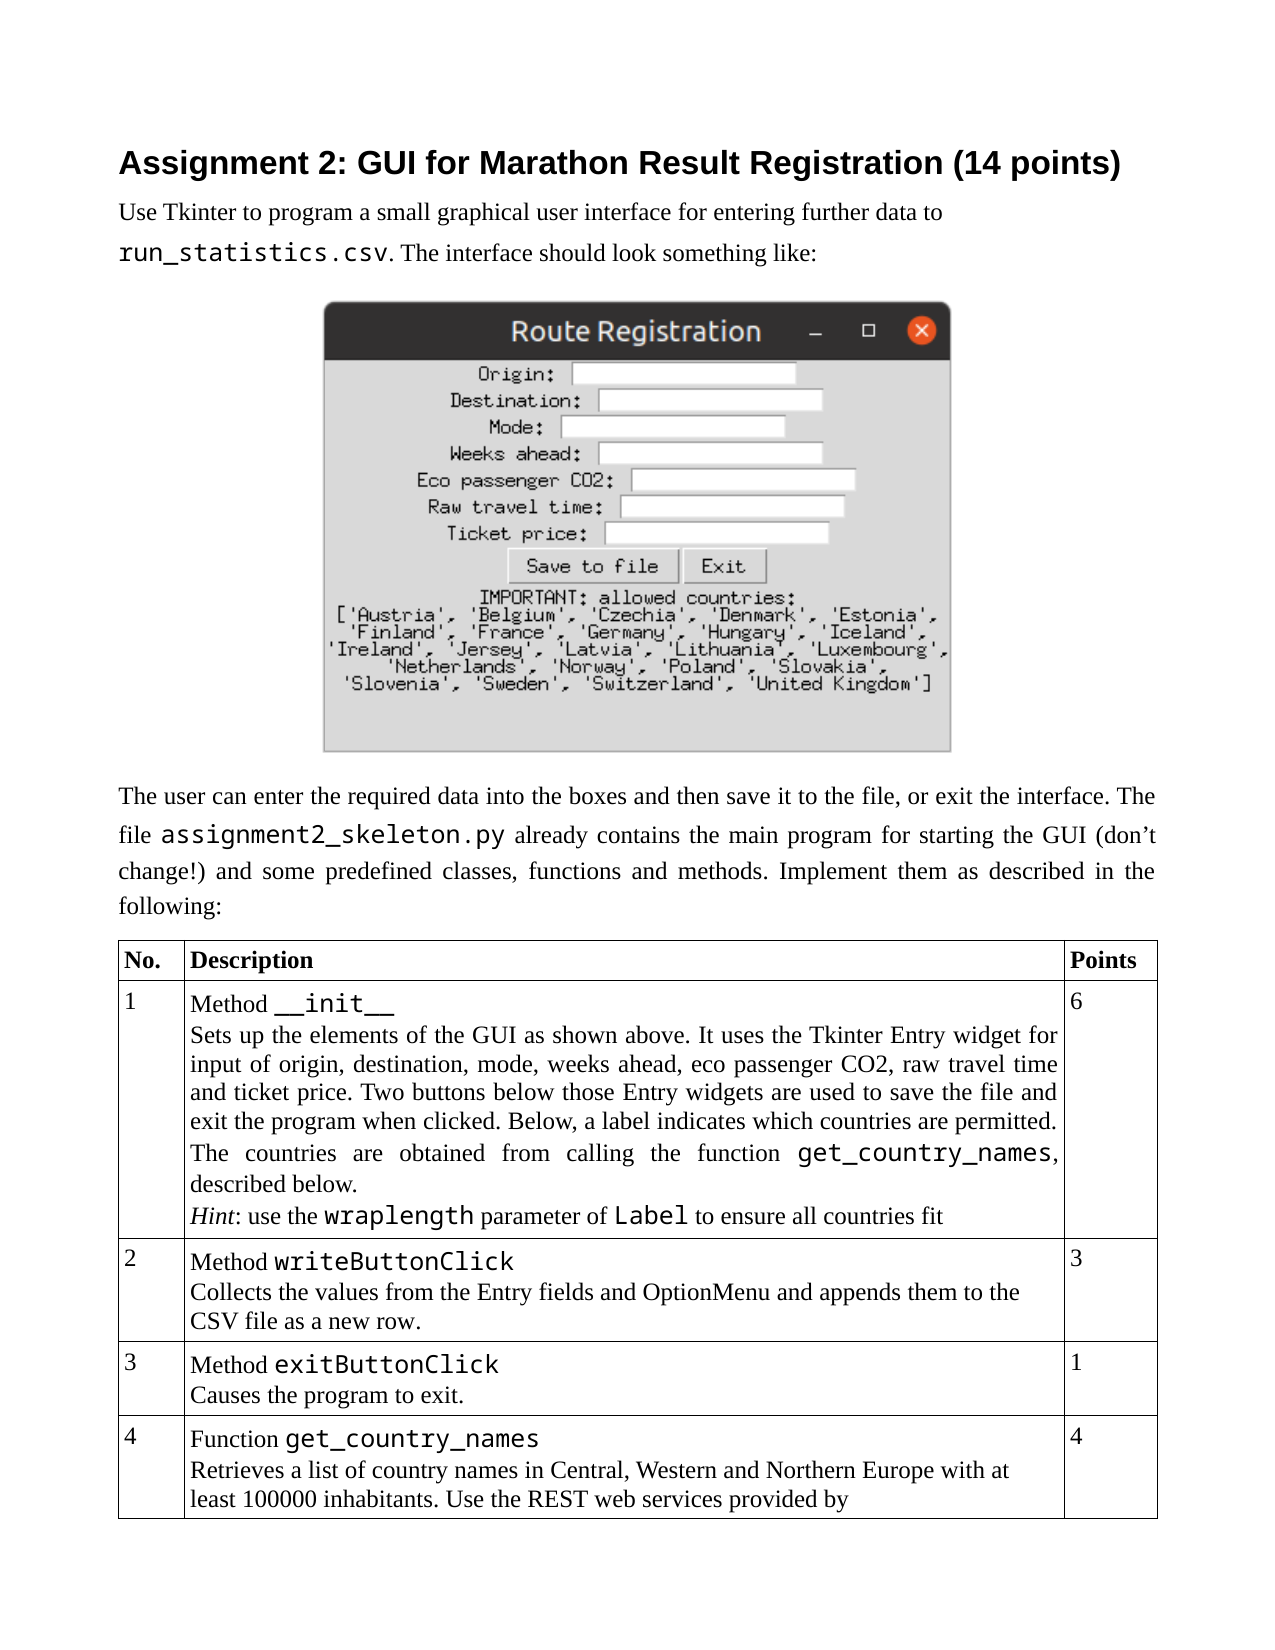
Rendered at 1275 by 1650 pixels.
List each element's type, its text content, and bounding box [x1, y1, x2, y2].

table_cell 1 [1065, 1342, 1157, 1415]
table_cell 3 [119, 1342, 184, 1415]
text The user can enter the required data into the boxes and then save it to the file, or exit the interface. The file assignment2_skeleton.py already contains the main program for starting the GUI (don’t change!) and some predefined classes, functions and methods. Implement them as described in the following: [118, 781, 1157, 919]
table_cell Method __init__ Sets up the elements of the GUI as shown above. It uses the Tkinter Entry widget for input of origin, destination, mode, weeks ahead, eco passenger CO2, raw travel time and ticket price. Two buttons below those Entry widgets are used to save the file and exit the program when clicked. Below, a label indicates which countries are permitted. The countries are obtained from calling the function get_country_names, described below. Hint: use the wraplength parameter of Label to ensure all countries fit [185, 981, 1064, 1238]
picture [309, 290, 966, 767]
table_cell 4 [119, 1416, 184, 1518]
table_cell 6 [1065, 981, 1157, 1238]
table_cell 3 [1065, 1239, 1157, 1341]
table_header No. [119, 941, 184, 980]
table_header Points [1065, 941, 1157, 980]
table_cell 1 [119, 981, 184, 1238]
subtitle Assignment 2: GUI for Marathon Result Registration (14 points) [118, 143, 1157, 182]
table_cell Method writeButtonClick Collects the values from the Entry fields and OptionMenu and appends them to the CSV file as a new row. [185, 1239, 1064, 1341]
table_header Description [185, 941, 1064, 980]
table_cell Function get_country_names Retrieves a list of country names in Central, Western and Northern Europe with at least 100000 inhabitants. Use the REST web services provided by [185, 1416, 1064, 1518]
table_cell 4 [1065, 1416, 1157, 1518]
table_cell Method exitButtonClick Causes the program to exit. [185, 1342, 1064, 1415]
text Use Tkinter to program a small graphical user interface for entering further data to run_statistics.csv. The interface should look something like: [118, 194, 1157, 269]
table_cell 2 [119, 1239, 184, 1341]
